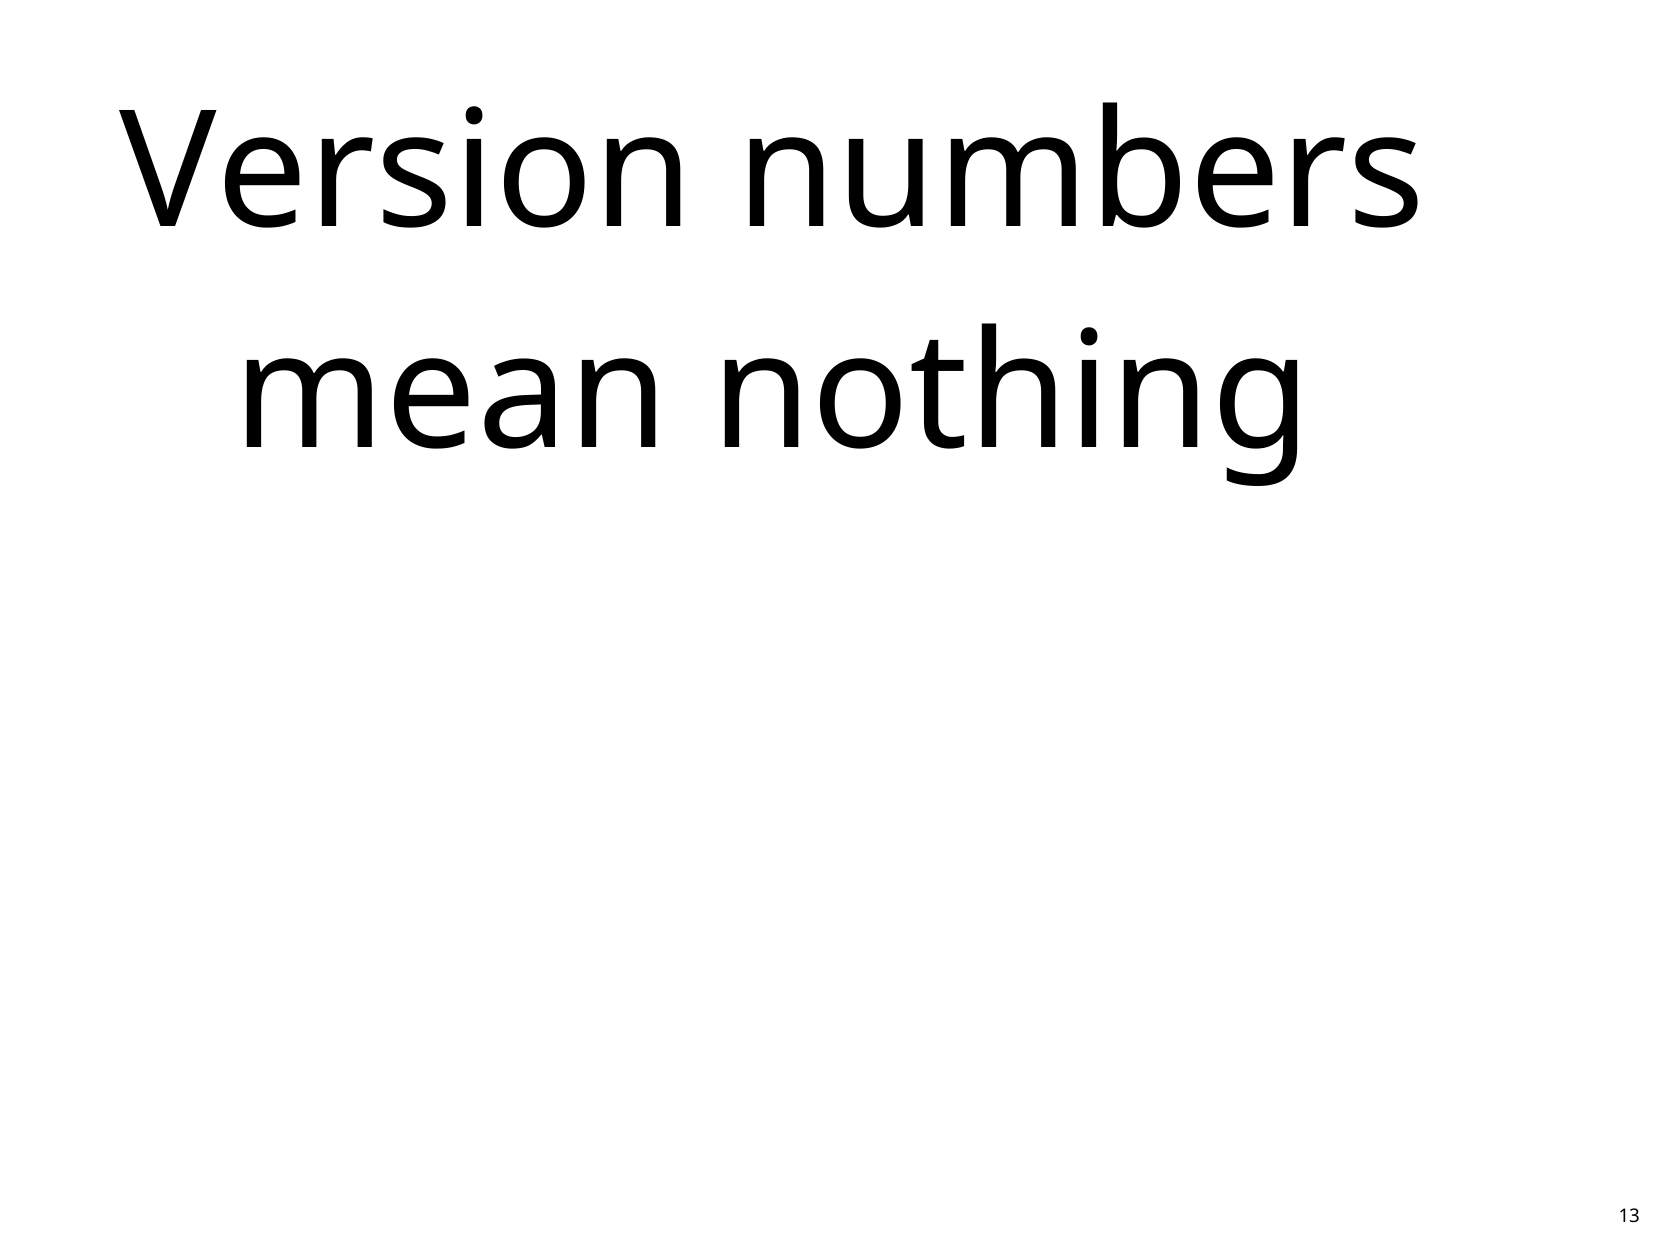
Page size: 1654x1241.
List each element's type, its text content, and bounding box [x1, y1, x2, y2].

text_box [1598, 1194, 1654, 1241]
text_box Version numbers mean nothing [104, 45, 1549, 451]
